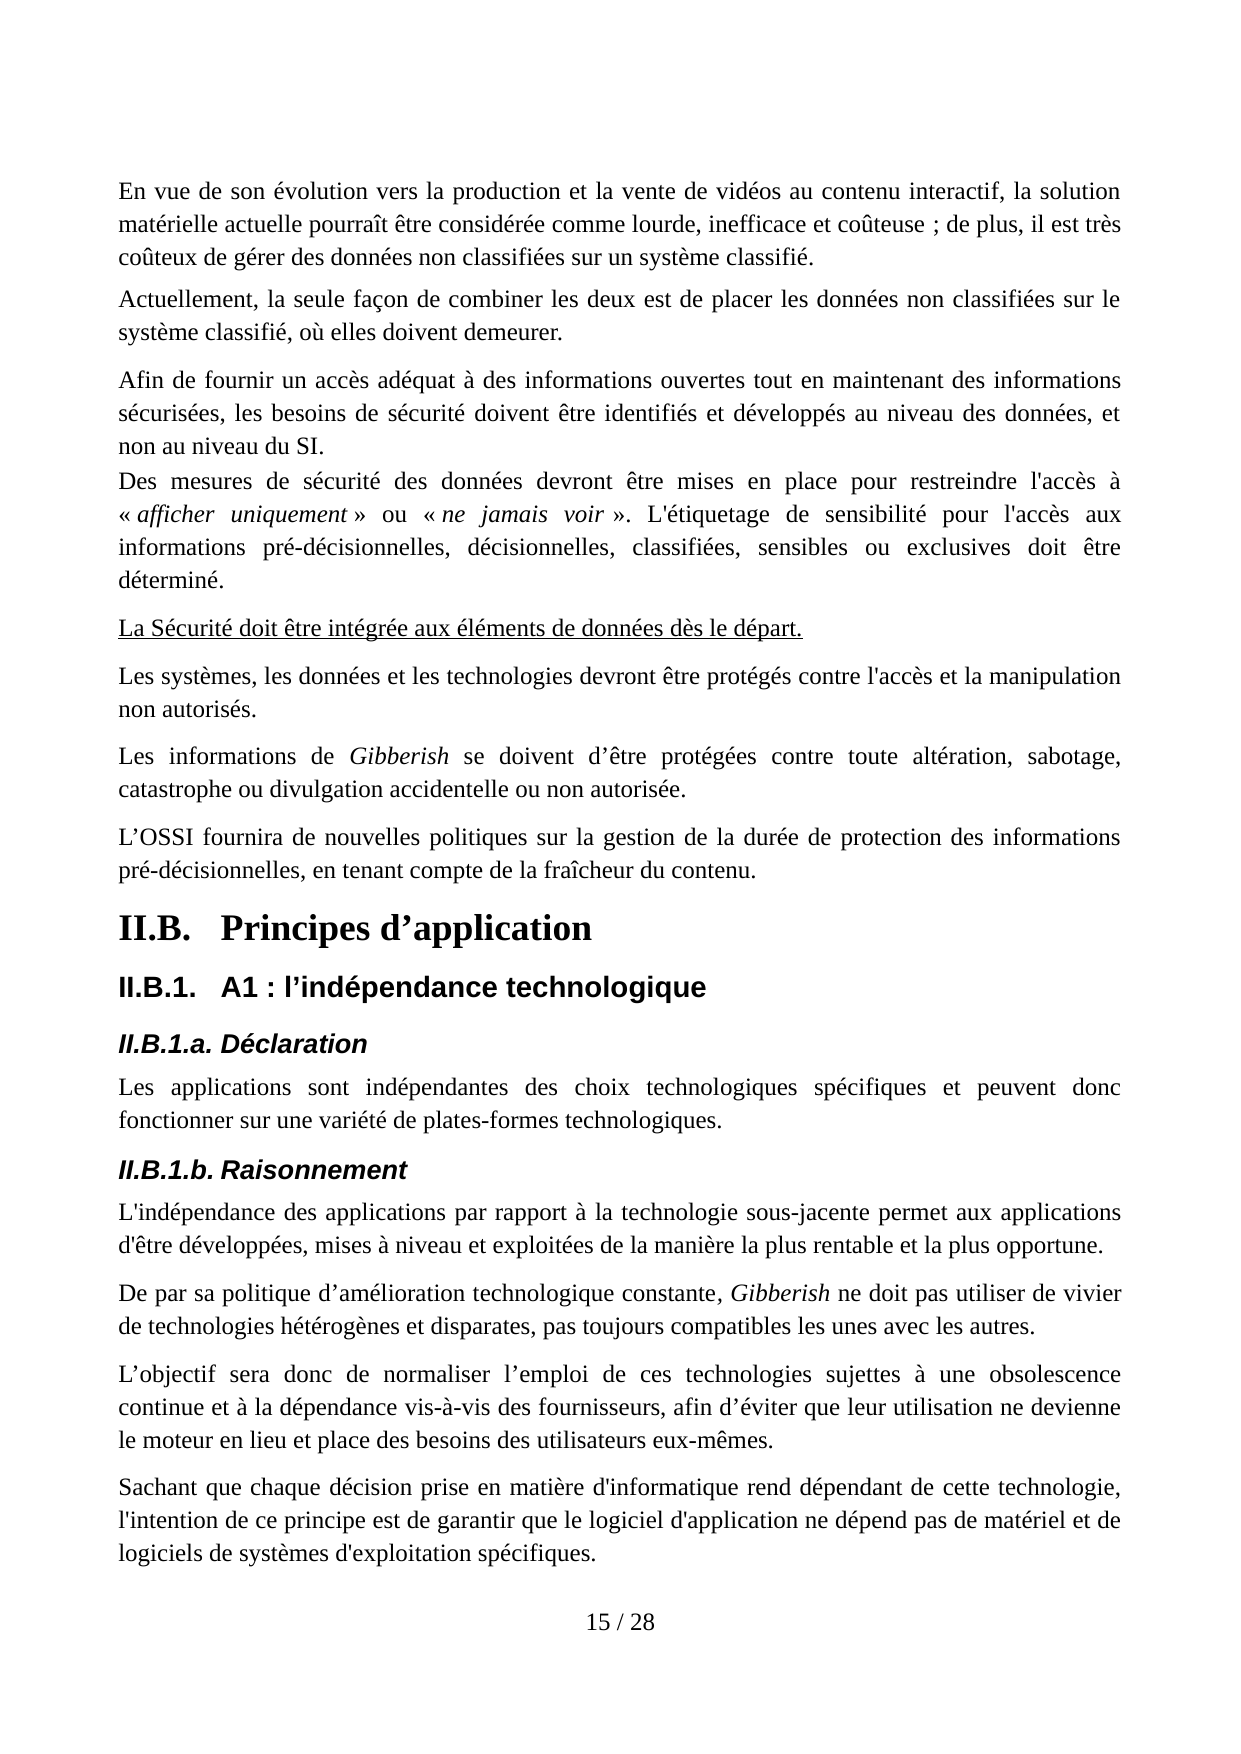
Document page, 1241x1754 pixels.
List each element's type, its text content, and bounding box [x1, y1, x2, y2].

subtitle A1 : l’indépendance technologique [118, 970, 1122, 1003]
text Les applications sont indépendantes des choix technologiques spécifiques et peuvent donc fonctionner sur une variété de plates-formes technologiques. [118, 1072, 1122, 1134]
text L’objectif sera donc de normaliser l’emploi de ces technologies sujettes à une obsolescence continue et à la dépendance vis-à-vis des fournisseurs, afin d’éviter que leur utilisation ne devienne le moteur en lieu et place des besoins des utilisateurs eux-mêmes. [118, 1359, 1122, 1453]
text Les systèmes, les données et les technologies devront être protégés contre l'accès et la manipulation non autorisés. [118, 661, 1122, 722]
text Des mesures de sécurité des données devront être mises en place pour restreindre l'accès à « afficher uniquement » ou « ne jamais voir ». L'étiquetage de sensibilité pour l'accès aux informations pré-décisionnelles, décisionnelles, classifiées, sensibles ou exclusives doit être déterminé. [118, 466, 1122, 594]
text Les informations de Gibberish se doivent d’être protégées contre toute altération, sabotage, catastrophe ou divulgation accidentelle ou non autorisée. [118, 741, 1122, 803]
subtitle Principes d’application [118, 906, 1122, 949]
text L'indépendance des applications par rapport à la technologie sous-jacente permet aux applications d'être développées, mises à niveau et exploitées de la manière la plus rentable et la plus opportune. [118, 1197, 1122, 1259]
text Afin de fournir un accès adéquat à des informations ouvertes tout en maintenant des informations sécurisées, les besoins de sécurité doivent être identifiés et développés au niveau des données, et non au niveau du SI. [118, 365, 1122, 459]
text Sachant que chaque décision prise en matière d'informatique rend dépendant de cette technologie, l'intention de ce principe est de garantir que le logiciel d'application ne dépend pas de matériel et de logiciels de systèmes d'exploitation spécifiques. [118, 1472, 1122, 1567]
text De par sa politique d’amélioration technologique constante, Gibberish ne doit pas utiliser de vivier de technologies hétérogènes et disparates, pas toujours compatibles les unes avec les autres. [118, 1278, 1122, 1340]
text En vue de son évolution vers la production et la vente de vidéos au contenu interactif, la solution matérielle actuelle pourraît être considérée comme lourde, inefficace et coûteuse ; de plus, il est très coûteux de gérer des données non classifiées sur un système classifié. [118, 176, 1122, 271]
text L’OSSI fournira de nouvelles politiques sur la gestion de la durée de protection des informations pré-décisionnelles, en tenant compte de la fraîcheur du contenu. [118, 822, 1122, 884]
subtitle Déclaration [118, 1028, 1122, 1060]
text Actuellement, la seule façon de combiner les deux est de placer les données non classifiées sur le système classifié, où elles doivent demeurer. [118, 284, 1122, 346]
subtitle Raisonnement [118, 1154, 1122, 1185]
text La Sécurité doit être intégrée aux éléments de données dès le départ. [118, 613, 1122, 642]
